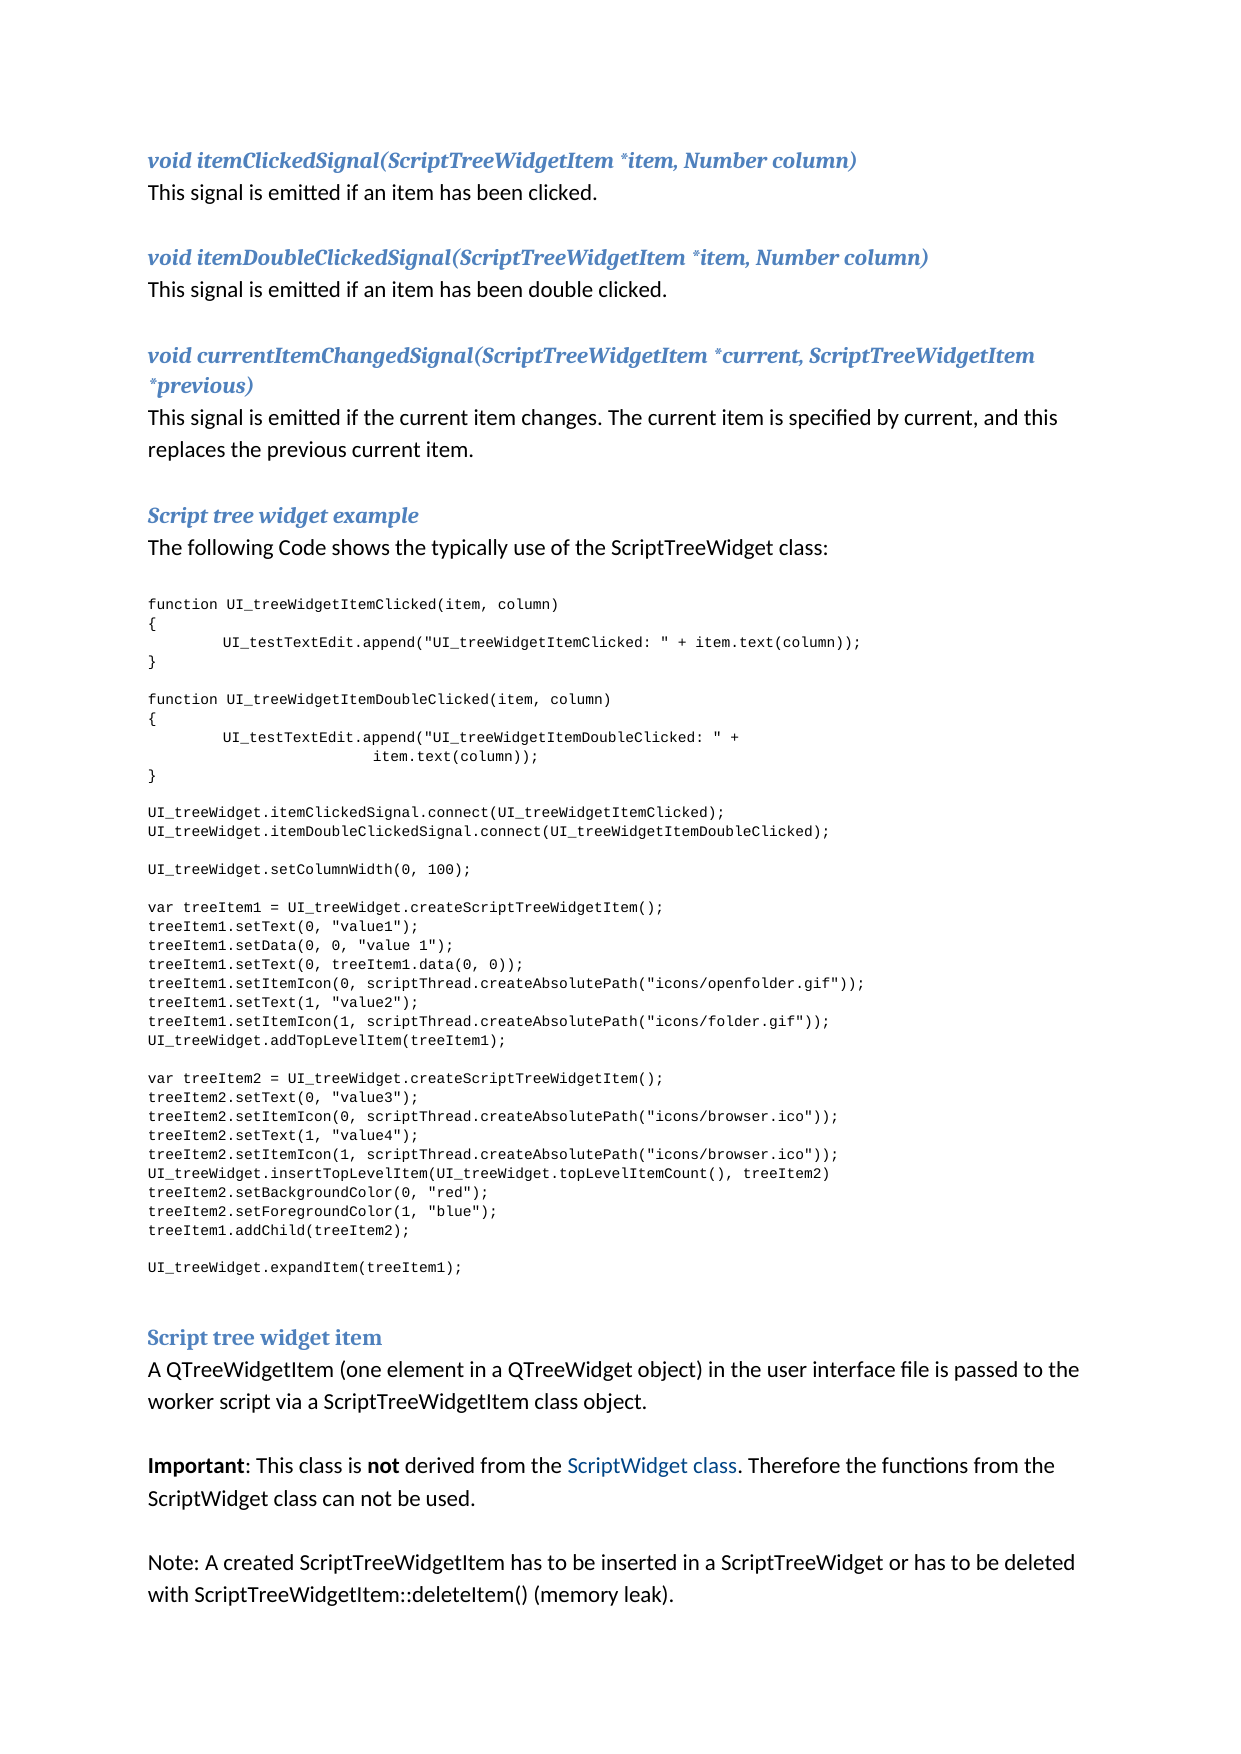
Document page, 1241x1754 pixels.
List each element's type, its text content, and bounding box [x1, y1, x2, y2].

text function UI_treeWidgetItemDoubleClicked(item, column) [148, 692, 1093, 708]
text UI_treeWidget.addTopLevelItem(treeItem1); [148, 1033, 1093, 1050]
subtitle Script tree widget item [148, 1325, 1093, 1351]
text treeItem2.setItemIcon(0, scriptThread.createAbsolutePath("icons/browser.ico")); [148, 1109, 1093, 1126]
text UI_treeWidget.expandItem(treeItem1); [148, 1261, 1093, 1277]
text var treeItem1 = UI_treeWidget.createScriptTreeWidgetItem(); [148, 900, 1093, 917]
text treeItem1.setData(0, 0, "value 1"); [148, 938, 1093, 955]
text treeItem2.setText(0, "value3"); [148, 1090, 1093, 1107]
text } [148, 654, 1093, 671]
text treeItem2.setBackgroundColor(0, "red"); [148, 1185, 1093, 1201]
text The following Code shows the typically use of the ScriptTreeWidget class: [148, 533, 1093, 561]
text Important: This class is not derived from the ScriptWidget class. Therefore the functions from the ScriptWidget class can not be used. [148, 1452, 1093, 1512]
text treeItem1.setItemIcon(0, scriptThread.createAbsolutePath("icons/openfolder.gif")); [148, 976, 1093, 993]
text This signal is emitted if an item has been clicked. [148, 178, 1093, 206]
subtitle void itemClickedSignal(ScriptTreeWidgetItem *item, Number column) [148, 148, 1093, 174]
text { [148, 711, 1093, 727]
text function UI_treeWidgetItemClicked(item, column) [148, 597, 1093, 614]
text treeItem2.setText(1, "value4"); [148, 1128, 1093, 1144]
text treeItem1.addChild(treeItem2); [148, 1223, 1093, 1239]
text This signal is emitted if an item has been double clicked. [148, 275, 1093, 303]
text UI_treeWidget.setColumnWidth(0, 100); [148, 862, 1093, 879]
subtitle void currentItemChangedSignal(ScriptTreeWidgetItem *current, ScriptTreeWidgetItem *previous) [148, 343, 1093, 399]
text treeItem1.setText(1, "value2"); [148, 995, 1093, 1012]
text treeItem1.setText(0, "value1"); [148, 919, 1093, 936]
text UI_treeWidget.itemClickedSignal.connect(UI_treeWidgetItemClicked); [148, 806, 1093, 822]
text UI_treeWidget.insertTopLevelItem(UI_treeWidget.topLevelItemCount(), treeItem2) [148, 1166, 1093, 1182]
text UI_testTextEdit.append("UI_treeWidgetItemClicked: " + item.text(column)); [148, 635, 1093, 652]
text } [148, 768, 1093, 784]
text var treeItem2 = UI_treeWidget.createScriptTreeWidgetItem(); [148, 1071, 1093, 1088]
text treeItem2.setItemIcon(1, scriptThread.createAbsolutePath("icons/browser.ico")); [148, 1147, 1093, 1163]
text Note: A created ScriptTreeWidgetItem has to be inserted in a ScriptTreeWidget or has to be deleted with ScriptTreeWidgetItem::deleteItem() (memory leak). [148, 1548, 1093, 1608]
text treeItem1.setText(0, treeItem1.data(0, 0)); [148, 957, 1093, 974]
text UI_testTextEdit.append("UI_treeWidgetItemDoubleClicked: " + item.text(column)); [148, 730, 1093, 765]
text treeItem1.setItemIcon(1, scriptThread.createAbsolutePath("icons/folder.gif")); [148, 1014, 1093, 1031]
text UI_treeWidget.itemDoubleClickedSignal.connect(UI_treeWidgetItemDoubleClicked); [148, 824, 1093, 841]
subtitle void itemDoubleClickedSignal(ScriptTreeWidgetItem *item, Number column) [148, 245, 1093, 271]
text treeItem2.setForegroundColor(1, "blue"); [148, 1204, 1093, 1220]
text { [148, 616, 1093, 633]
subtitle Script tree widget example [148, 502, 1093, 529]
text This signal is emitted if the current item changes. The current item is specified by current, and this replaces the previous current item. [148, 403, 1093, 463]
text A QTreeWidgetItem (one element in a QTreeWidget object) in the user interface file is passed to the worker script via a ScriptTreeWidgetItem class object. [148, 1355, 1093, 1415]
